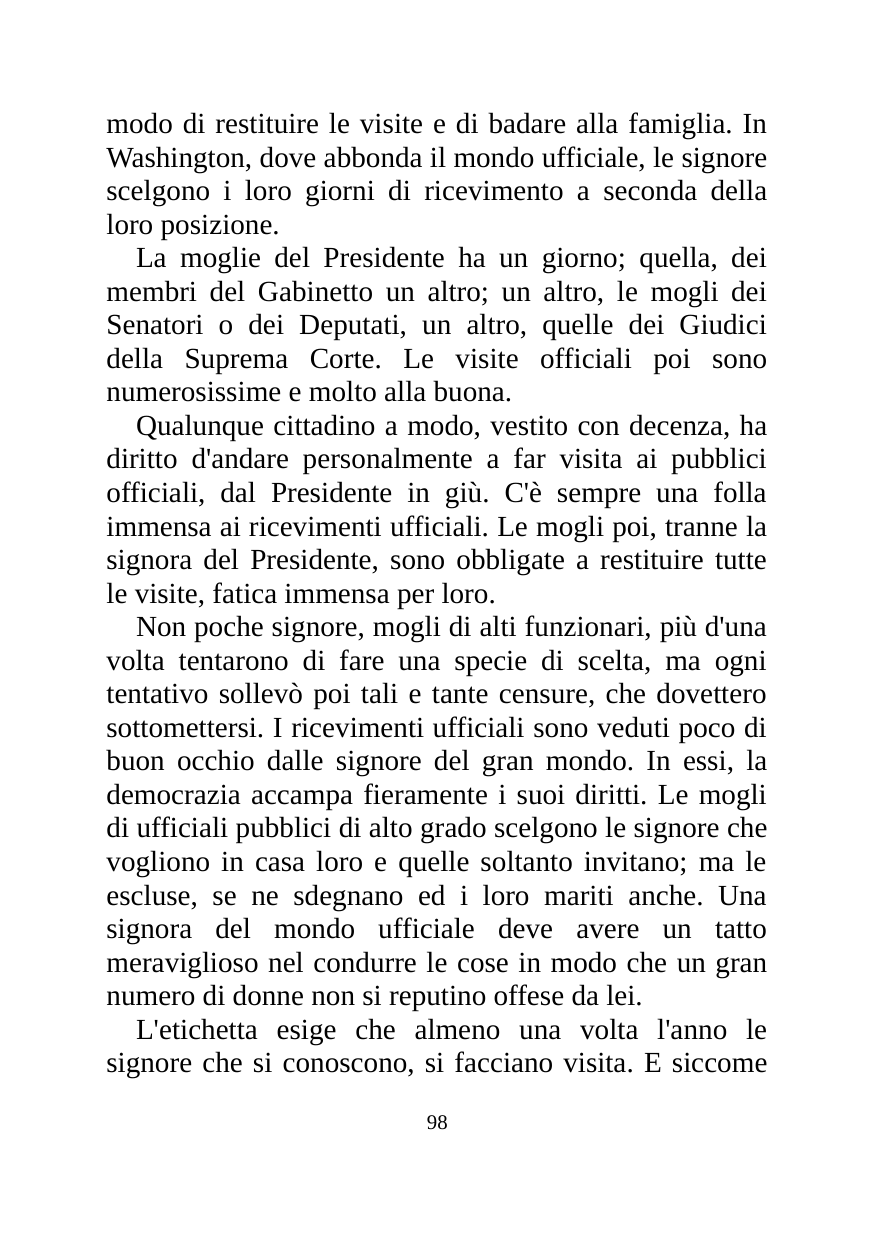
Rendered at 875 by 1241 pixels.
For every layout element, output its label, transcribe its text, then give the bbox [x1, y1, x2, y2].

text Non poche signore, mogli di alti funzionari, più d'una volta tentarono di fare una specie di scelta, ma ogni tentativo sollevò poi tali e tante censure, che dovettero sottomettersi. I ricevimenti ufficiali sono veduti poco di buon occhio dalle signore del gran mondo. In essi, la democrazia accampa fieramente i suoi diritti. Le mogli di ufficiali pubblici di alto grado scelgono le signore che vogliono in casa loro e quelle soltanto invitano; ma le escluse, se ne sdegnano ed i loro mariti anche. Una signora del mondo ufficiale deve avere un tatto meraviglioso nel condurre le cose in modo che un gran numero di donne non si reputino offese da lei. [106, 609, 768, 1012]
text Qualunque cittadino a modo, vestito con decenza, ha diritto d'andare personalmente a far visita ai pubblici officiali, dal Presidente in giù. C'è sempre una folla immensa ai ricevimenti ufficiali. Le mogli poi, tranne la signora del Presidente, sono obbligate a restituire tutte le visite, fatica immensa per loro. [106, 408, 768, 609]
text La moglie del Presidente ha un giorno; quella, dei membri del Gabinetto un altro; un altro, le mogli dei Senatori o dei Deputati, un altro, quelle dei Giudici della Suprema Corte. Le visite officiali poi sono numerosissime e molto alla buona. [106, 240, 768, 408]
text L'etichetta esige che almeno una volta l'anno le signore che si conoscono, si facciano visita. E siccome [106, 1012, 768, 1079]
text modo di restituire le visite e di badare alla famiglia. In Washington, dove abbonda il mondo ufficiale, le signore scelgono i loro giorni di ricevimento a seconda della loro posizione. [106, 106, 768, 240]
